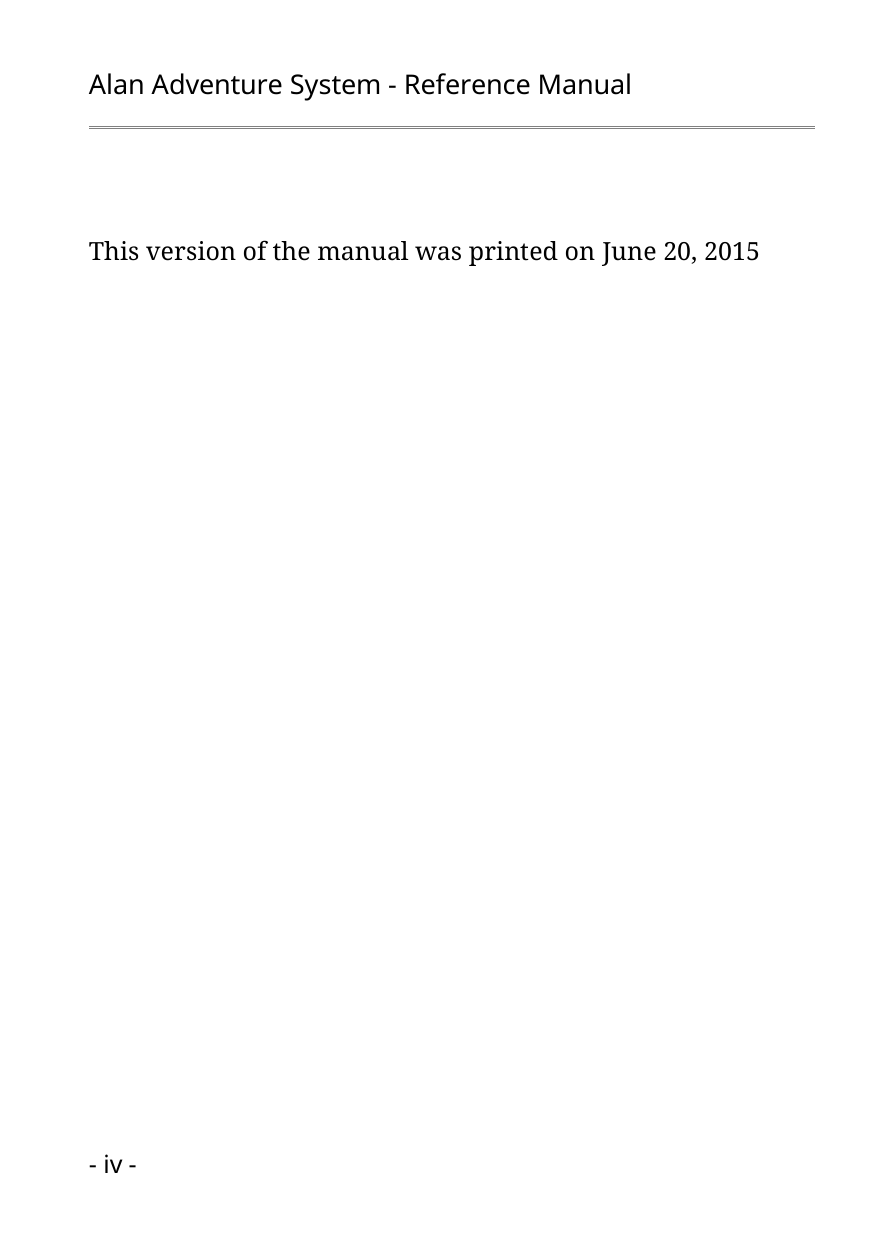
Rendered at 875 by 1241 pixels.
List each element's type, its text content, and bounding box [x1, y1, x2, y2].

text This version of the manual was printed on June 19, 2015 [88, 234, 815, 268]
